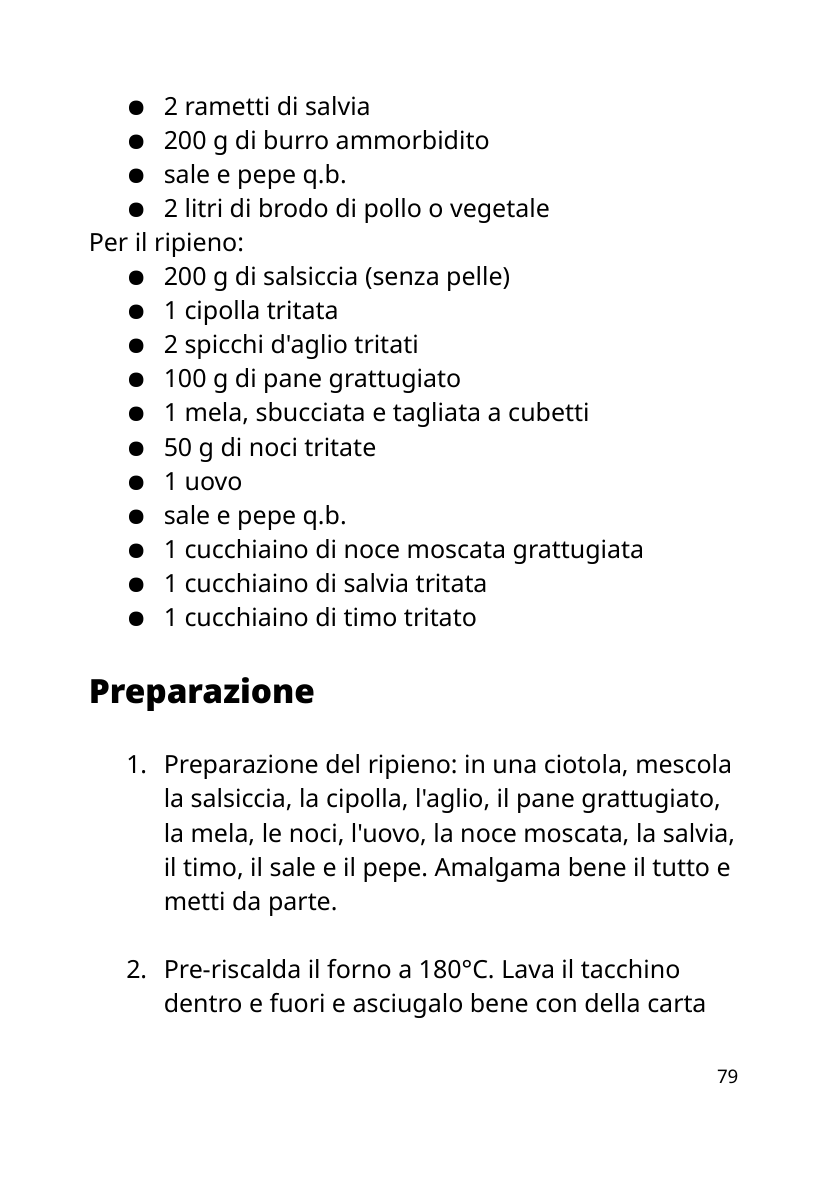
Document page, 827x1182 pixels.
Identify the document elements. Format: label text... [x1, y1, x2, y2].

list sale e pepe q.b. [126, 157, 738, 191]
list 100 g di pane grattugiato [126, 361, 738, 395]
list 1 cipolla tritata [126, 293, 738, 327]
list Pre-riscalda il forno a 180°C. Lava il tacchino dentro e fuori e asciugalo bene con della carta [126, 951, 738, 1019]
list 1 cucchiaino di noce moscata grattugiata [126, 531, 738, 565]
text Per il ripieno: [88, 225, 709, 259]
list 2 litri di brodo di pollo o vegetale [126, 191, 738, 225]
list 1 mela, sbucciata e tagliata a cubetti [126, 395, 738, 429]
list 2 spicchi d'aglio tritati [126, 327, 738, 361]
list 200 g di salsiccia (senza pelle) [126, 259, 738, 293]
list Preparazione del ripieno: in una ciotola, mescola la salsiccia, la cipolla, l'aglio, il pane grattugiato, la mela, le noci, l'uovo, la noce moscata, la salvia, il timo, il sale e il pepe. Amalgama bene il tutto e metti da parte. [126, 747, 738, 917]
list 50 g di noci tritate [126, 429, 738, 463]
list sale e pepe q.b. [126, 497, 738, 531]
list 200 g di burro ammorbidito [126, 123, 738, 157]
text Preparazione [88, 668, 732, 713]
list 1 cucchiaino di salvia tritata [126, 565, 738, 599]
list 1 uovo [126, 463, 738, 497]
list 2 rametti di salvia [126, 88, 738, 123]
list 1 cucchiaino di timo tritato [126, 599, 738, 633]
